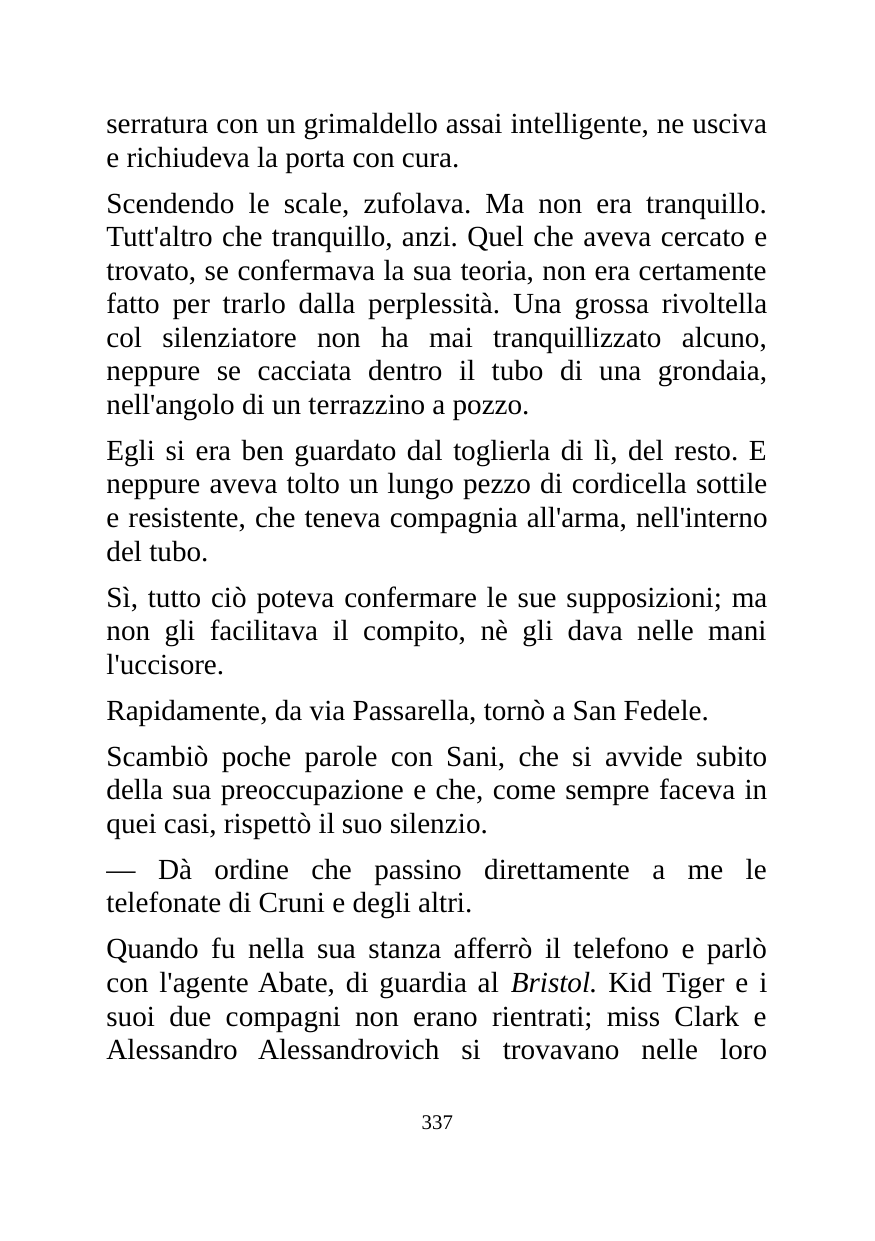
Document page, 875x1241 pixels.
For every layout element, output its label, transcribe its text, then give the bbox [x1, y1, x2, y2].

text Rapidamente, da via Passarella, tornò a San Fedele. [106, 693, 768, 726]
text Scendendo le scale, zufolava. Ma non era tranquillo. Tutt'altro che tranquillo, anzi. Quel che aveva cercato e trovato, se confermava la sua teoria, non era certamente fatto per trarlo dalla perplessità. Una grossa rivoltella col silenziatore non ha mai tranquillizzato alcuno, neppure se cacciata dentro il tubo di una grondaia, nell'angolo di un terrazzino a pozzo. [106, 186, 768, 421]
text Egli si era ben guardato dal toglierla di lì, del resto. E neppure aveva tolto un lungo pezzo di cordicella sottile e resistente, che teneva compagnia all'arma, nell'interno del tubo. [106, 433, 768, 567]
text Sì, tutto ciò poteva confermare le sue supposizioni; ma non gli facilitava il compito, nè gli dava nelle mani l'uccisore. [106, 580, 768, 680]
text Scambiò poche parole con Sani, che si avvide subito della sua preoccupazione e che, come sempre faceva in quei casi, rispettò il suo silenzio. [106, 739, 768, 839]
text — Dà ordine che passino direttamente a me le telefonate di Cruni e degli altri. [106, 852, 768, 919]
text serratura con un grimaldello assai intelligente, ne usciva e richiudeva la porta con cura. [106, 106, 768, 173]
text Quando fu nella sua stanza afferrò il telefono e parlò con l'agente Abate, di guardia al Bristol. Kid Tiger e i suoi due compagni non erano rientrati; miss Clark e Alessandro Alessandrovich si trovavano nelle loro [106, 932, 768, 1066]
